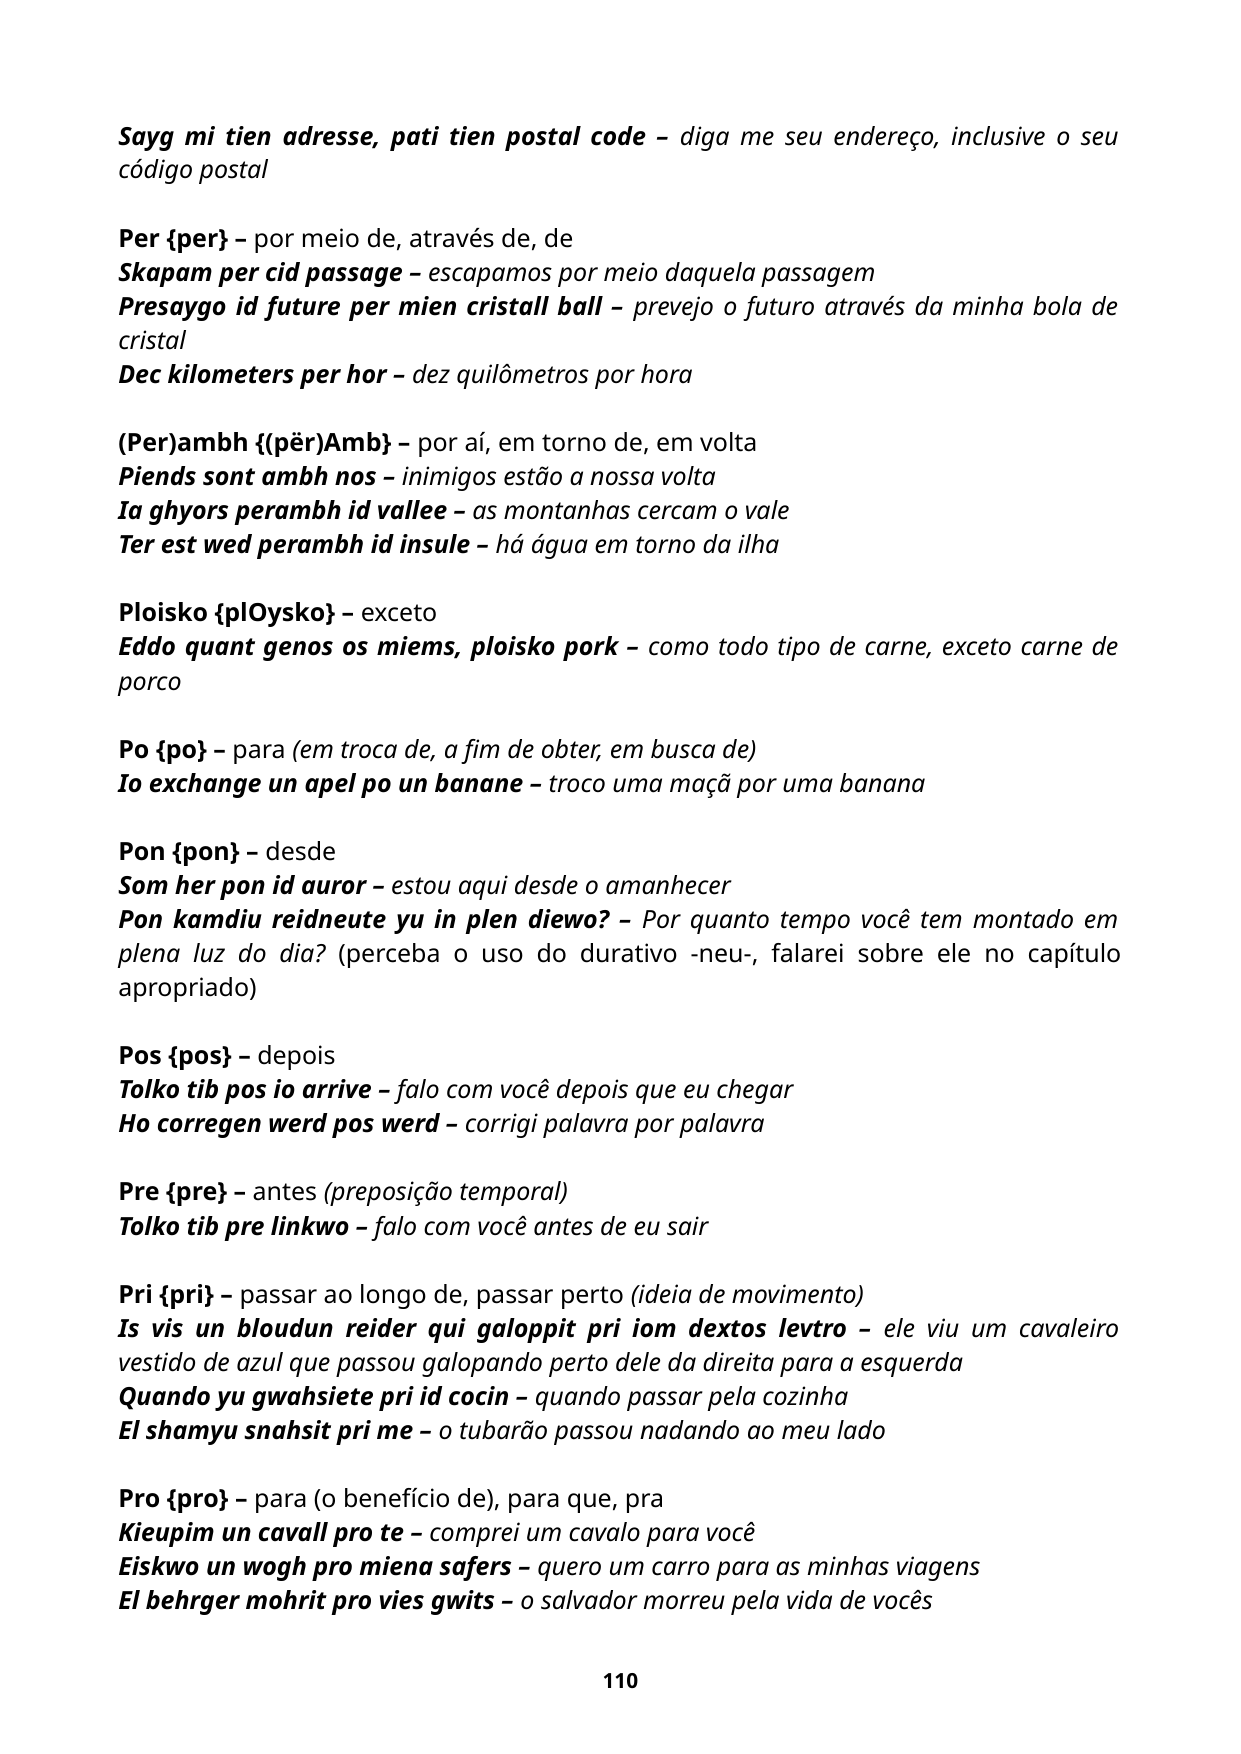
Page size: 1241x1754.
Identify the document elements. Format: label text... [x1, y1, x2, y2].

text Eddo quant genos os miems, ploisko pork – como todo tipo de carne, exceto carne de porco [118, 629, 1122, 697]
text Pro {pro} – para (o benefício de), para que, pra [118, 1481, 1122, 1515]
text Ho corregen werd pos werd – corrigi palavra por palavra [118, 1106, 1122, 1140]
text El shamyu snahsit pri me – o tubarão passou nadando ao meu lado [118, 1412, 1122, 1447]
text El behrger mohrit pro vies gwits – o salvador morreu pela vida de vocês [118, 1583, 1122, 1617]
text Som her pon id auror – estou aqui desde o amanhecer [118, 867, 1122, 902]
text Pos {pos} – depois [118, 1038, 1122, 1072]
text Pon kamdiu reidneute yu in plen diewo? – Por quanto tempo você tem montado em plena luz do dia? (perceba o uso do durativo -neu-, falarei sobre ele no capítulo apropriado) [118, 902, 1122, 1004]
text Io exchange un apel po un banane – troco uma maçã por uma banana [118, 765, 1122, 799]
text Per {per} – por meio de, através de, de [118, 220, 1122, 254]
text Presaygo id future per mien cristall ball – prevejo o futuro através da minha bola de cristal [118, 288, 1122, 357]
text Is vis un bloudun reider qui galoppit pri iom dextos levtro – ele viu um cavaleiro vestido de azul que passou galopando perto dele da direita para a esquerda [118, 1310, 1122, 1378]
text Pre {pre} – antes (preposição temporal) [118, 1174, 1122, 1208]
text Pon {pon} – desde [118, 833, 1122, 867]
text Pri {pri} – passar ao longo de, passar perto (ideia de movimento) [118, 1276, 1122, 1310]
text Skapam per cid passage – escapamos por meio daquela passagem [118, 254, 1122, 288]
text (Per)ambh {(për)Amb} – por aí, em torno de, em volta [118, 425, 1122, 459]
text Eiskwo un wogh pro miena safers – quero um carro para as minhas viagens [118, 1549, 1122, 1583]
text Piends sont ambh nos – inimigos estão a nossa volta [118, 459, 1122, 493]
text Tolko tib pre linkwo – falo com você antes de eu sair [118, 1208, 1122, 1242]
text Ploisko {plOysko} – exceto [118, 595, 1122, 629]
text Kieupim un cavall pro te – comprei um cavalo para você [118, 1515, 1122, 1549]
text Ia ghyors perambh id vallee – as montanhas cercam o vale [118, 493, 1122, 527]
text Tolko tib pos io arrive – falo com você depois que eu chegar [118, 1072, 1122, 1106]
text Sayg mi tien adresse, pati tien postal code – diga me seu endereço, inclusive o seu código postal [118, 118, 1122, 186]
text Ter est wed perambh id insule – há água em torno da ilha [118, 527, 1122, 561]
text Po {po} – para (em troca de, a fim de obter, em busca de) [118, 731, 1122, 765]
text Dec kilometers per hor – dez quilômetros por hora [118, 357, 1122, 391]
text Quando yu gwahsiete pri id cocin – quando passar pela cozinha [118, 1378, 1122, 1412]
